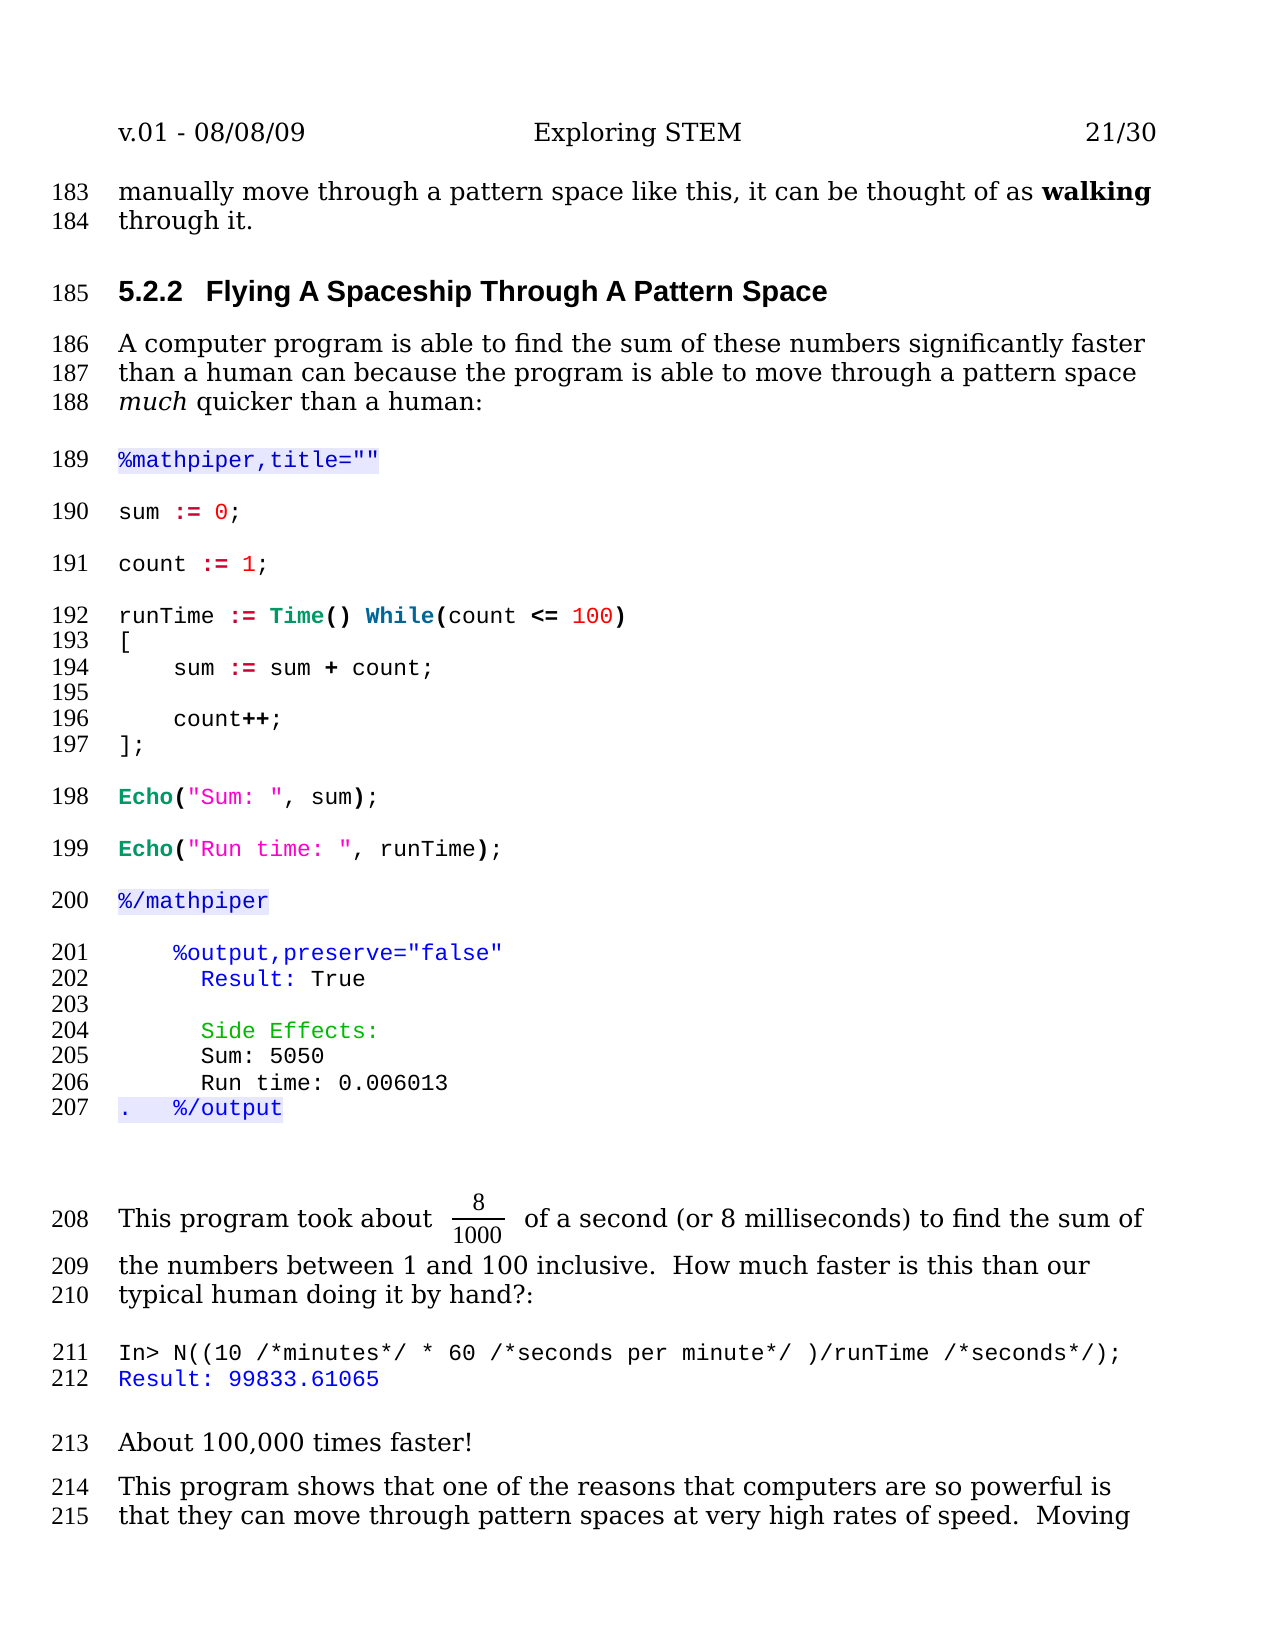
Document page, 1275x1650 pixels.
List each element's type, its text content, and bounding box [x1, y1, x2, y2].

text ]; [118, 734, 1157, 759]
text About 100,000 times faster! [118, 1428, 1157, 1457]
subtitle Flying A Spaceship Through A Pattern Space [118, 274, 1157, 308]
text In> N((10 /*minutes*/ * 60 /*seconds per minute*/ )/runTime /*seconds*/); [118, 1341, 1157, 1367]
text This program took aboutof a second (or 8 milliseconds) to find the sum of the numbers between 1 and 100 inclusive. How much faster is this than our typical human doing it by hand?: [118, 1187, 1157, 1309]
text Run time: 0.006013 [118, 1071, 1157, 1097]
text sum := 0; [118, 500, 1157, 526]
text %/mathpiper [118, 889, 1157, 915]
text runTime := Time() While(count <= 100) [118, 604, 1157, 630]
text count := 1; [118, 552, 1157, 578]
text Side Effects: [118, 1019, 1157, 1045]
text Result: True [118, 967, 1157, 993]
text Sum: 5050 [118, 1045, 1157, 1071]
text Echo("Run time: ", runTime); [118, 837, 1157, 863]
text [ [118, 630, 1157, 656]
text A computer program is able to find the sum of these numbers significantly faster than a human can because the program is able to move through a pattern space much quicker than a human: [118, 329, 1157, 416]
text This program shows that one of the reasons that computers are so powerful is that they can move through pattern spaces at very high rates of speed. Moving [118, 1472, 1157, 1531]
text %output,preserve="false" [118, 941, 1157, 967]
text sum := sum + count; [118, 656, 1157, 682]
text Result: 99833.61065 [118, 1367, 1157, 1393]
text manually move through a pattern space like this, it can be thought of as walking through it. [118, 177, 1157, 235]
text . %/output [118, 1097, 1157, 1123]
text %mathpiper,title="" [118, 448, 1157, 474]
text Echo("Sum: ", sum); [118, 786, 1157, 811]
text count++; [118, 708, 1157, 734]
